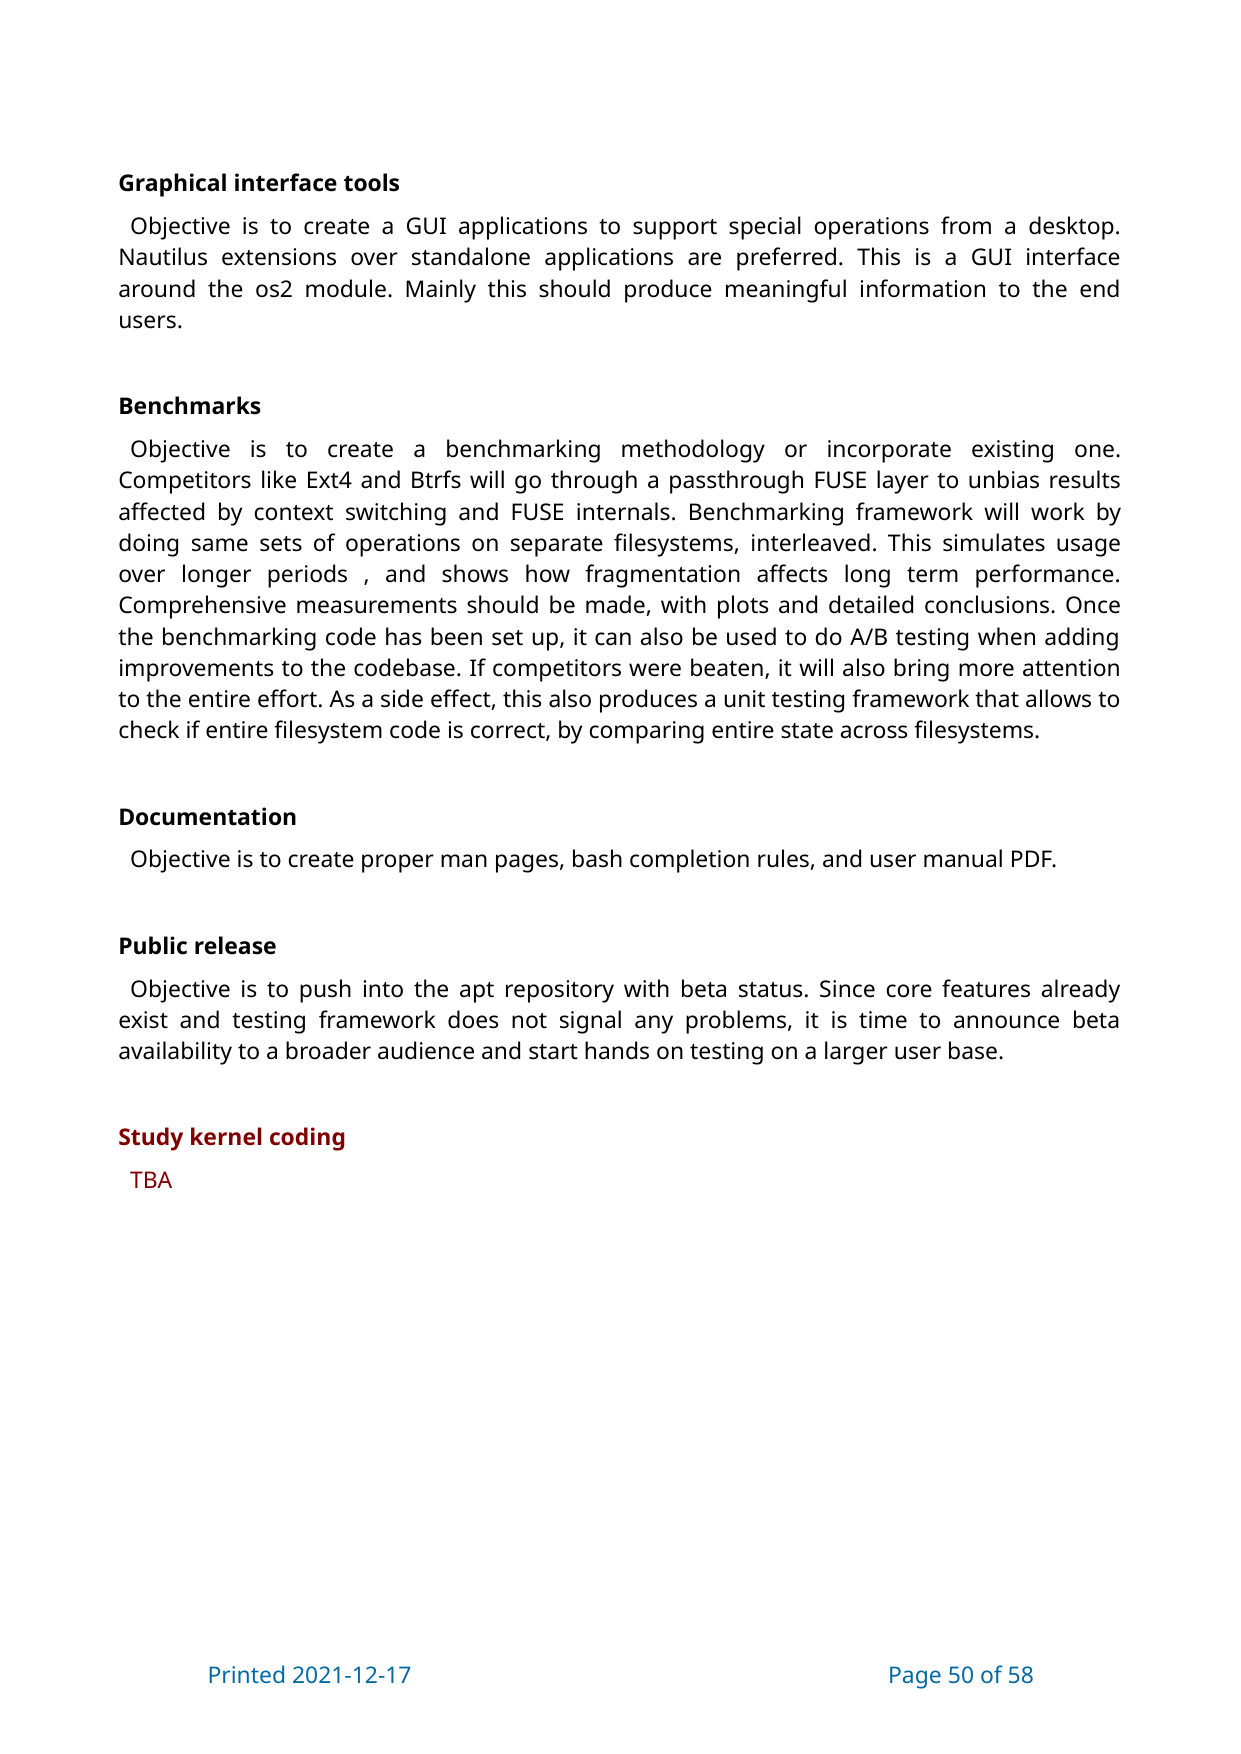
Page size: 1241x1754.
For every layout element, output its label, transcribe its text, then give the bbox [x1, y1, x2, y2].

subtitle Public release [118, 929, 1122, 961]
text TBA [118, 1164, 1122, 1196]
text Objective is to push into the apt repository with beta status. Since core features already exist and testing framework does not signal any problems, it is time to announce beta availability to a broader audience and start hands on testing on a larger user base. [118, 973, 1122, 1066]
subtitle Benchmarks [118, 390, 1122, 421]
text Objective is to create proper man pages, bash completion rules, and user manual PDF. [118, 843, 1122, 875]
subtitle Graphical interface tools [118, 167, 1122, 198]
subtitle Documentation [118, 800, 1122, 832]
subtitle Study kernel coding [118, 1121, 1122, 1152]
text Objective is to create a benchmarking methodology or incorporate existing one. Competitors like Ext4 and Btrfs will go through a passthrough FUSE layer to unbias results affected by context switching and FUSE internals. Benchmarking framework will work by doing same sets of operations on separate filesystems, interleaved. This simulates usage over longer periods , and shows how fragmentation affects long term performance. Comprehensive measurements should be made, with plots and detailed conclusions. Once the benchmarking code has been set up, it can also be used to do A/B testing when adding improvements to the codebase. If competitors were beaten, it will also bring more attention to the entire effort. As a side effect, this also produces a unit testing framework that allows to check if entire filesystem code is correct, by comparing entire state across filesystems. [118, 433, 1122, 746]
text Objective is to create a GUI applications to support special operations from a desktop. Nautilus extensions over standalone applications are preferred. This is a GUI interface around the os2 module. Mainly this should produce meaningful information to the end users. [118, 210, 1122, 335]
